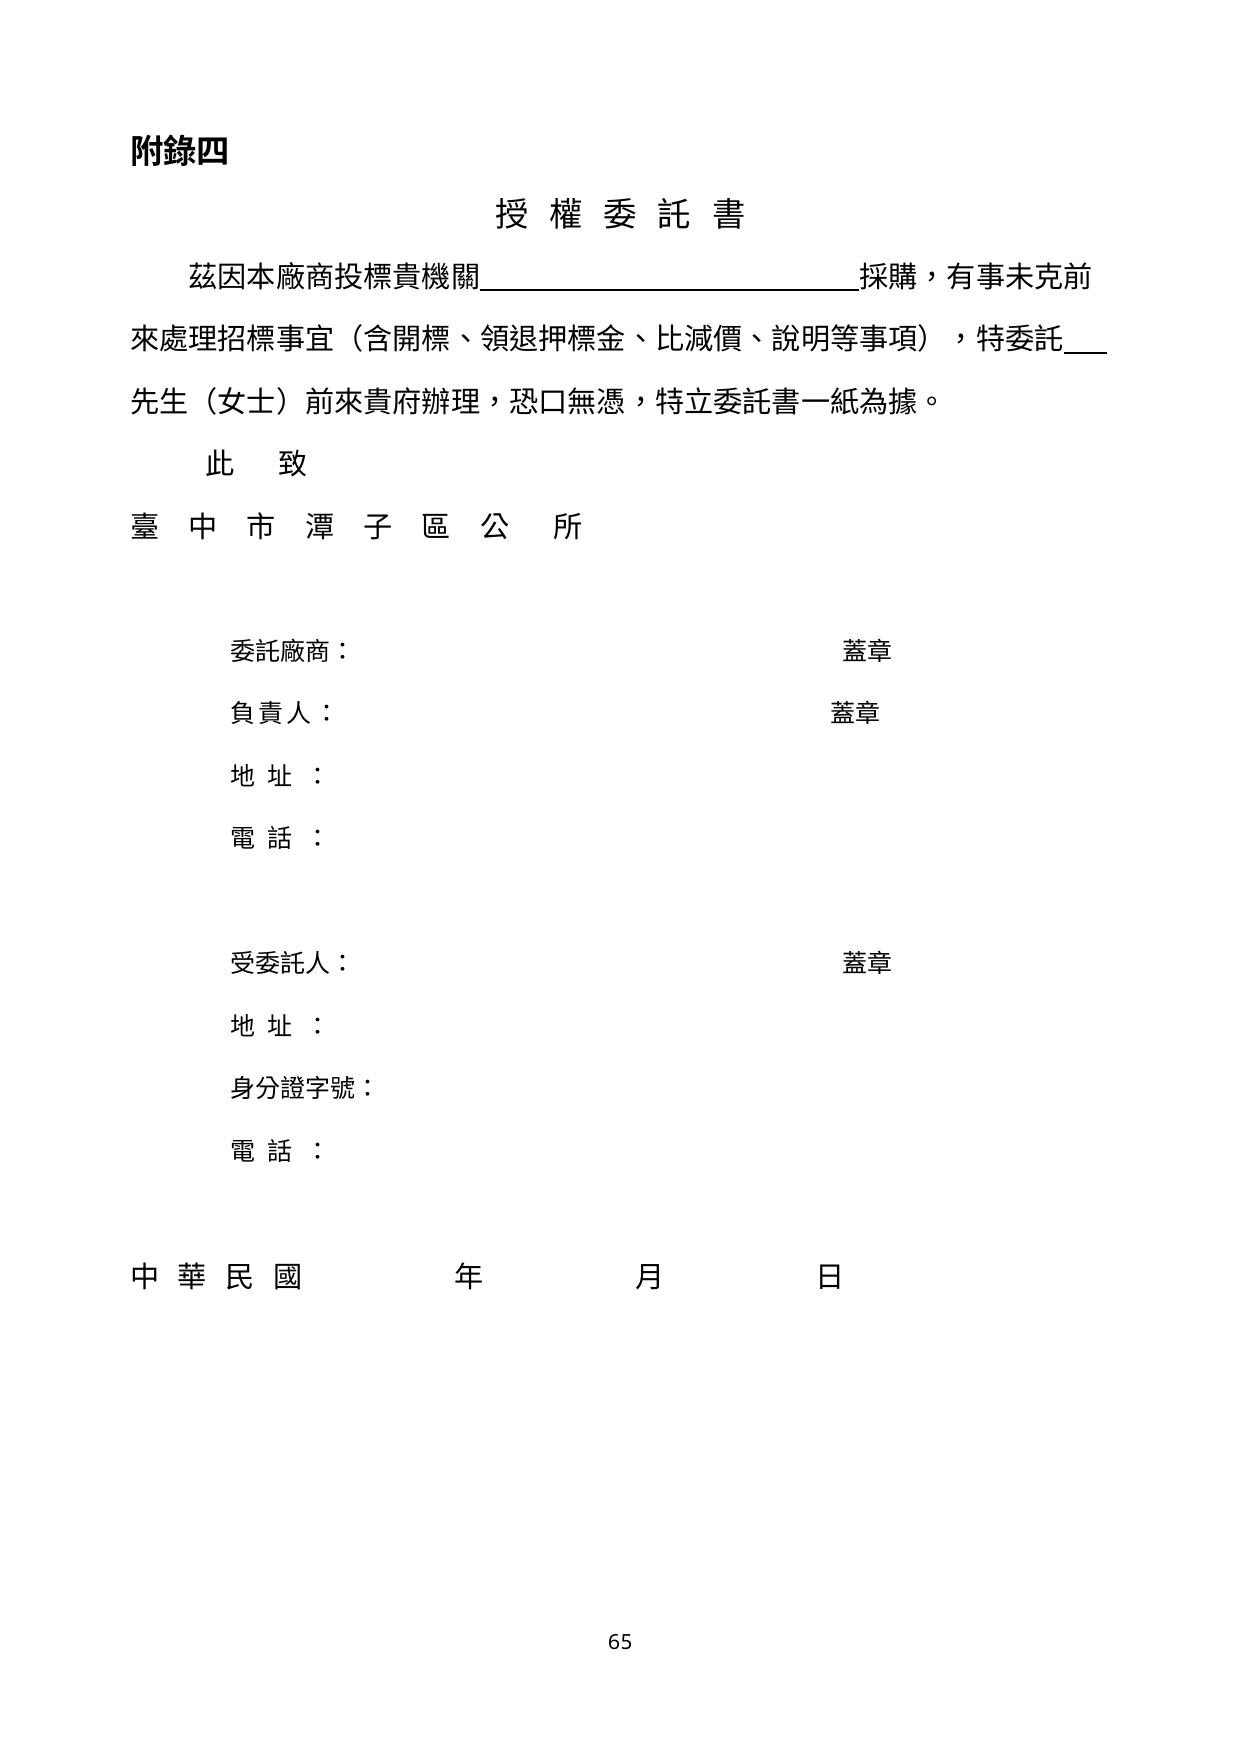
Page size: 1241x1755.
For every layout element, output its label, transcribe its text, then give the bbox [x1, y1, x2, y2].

text 地址： [230, 733, 1110, 795]
text 授權委託書 [130, 170, 1110, 233]
text 中華民國 年 月 日 [130, 1233, 1110, 1295]
text 臺 中 市 潭 子 區 公 所 [130, 483, 1110, 545]
text 茲因本廠商投標貴機關 採購，有事未克前來處理招標事宜（含開標、領退押標金、比減價、說明等事項），特委託 先生（女士）前來貴府辦理，恐口無憑，特立委託書一紙為據。 [130, 233, 1110, 420]
text 委託廠商： 蓋章 [230, 608, 1110, 670]
text 電話： [230, 1108, 1110, 1170]
text 附錄四 [130, 108, 1110, 170]
text 負責人： 蓋章 [230, 670, 1110, 733]
text 受委託人： 蓋章 [230, 920, 1110, 983]
text 電話： [230, 795, 1110, 858]
text 此 致 [205, 420, 1110, 483]
text 身分證字號： [230, 1045, 1110, 1108]
text 地址： [230, 983, 1110, 1045]
